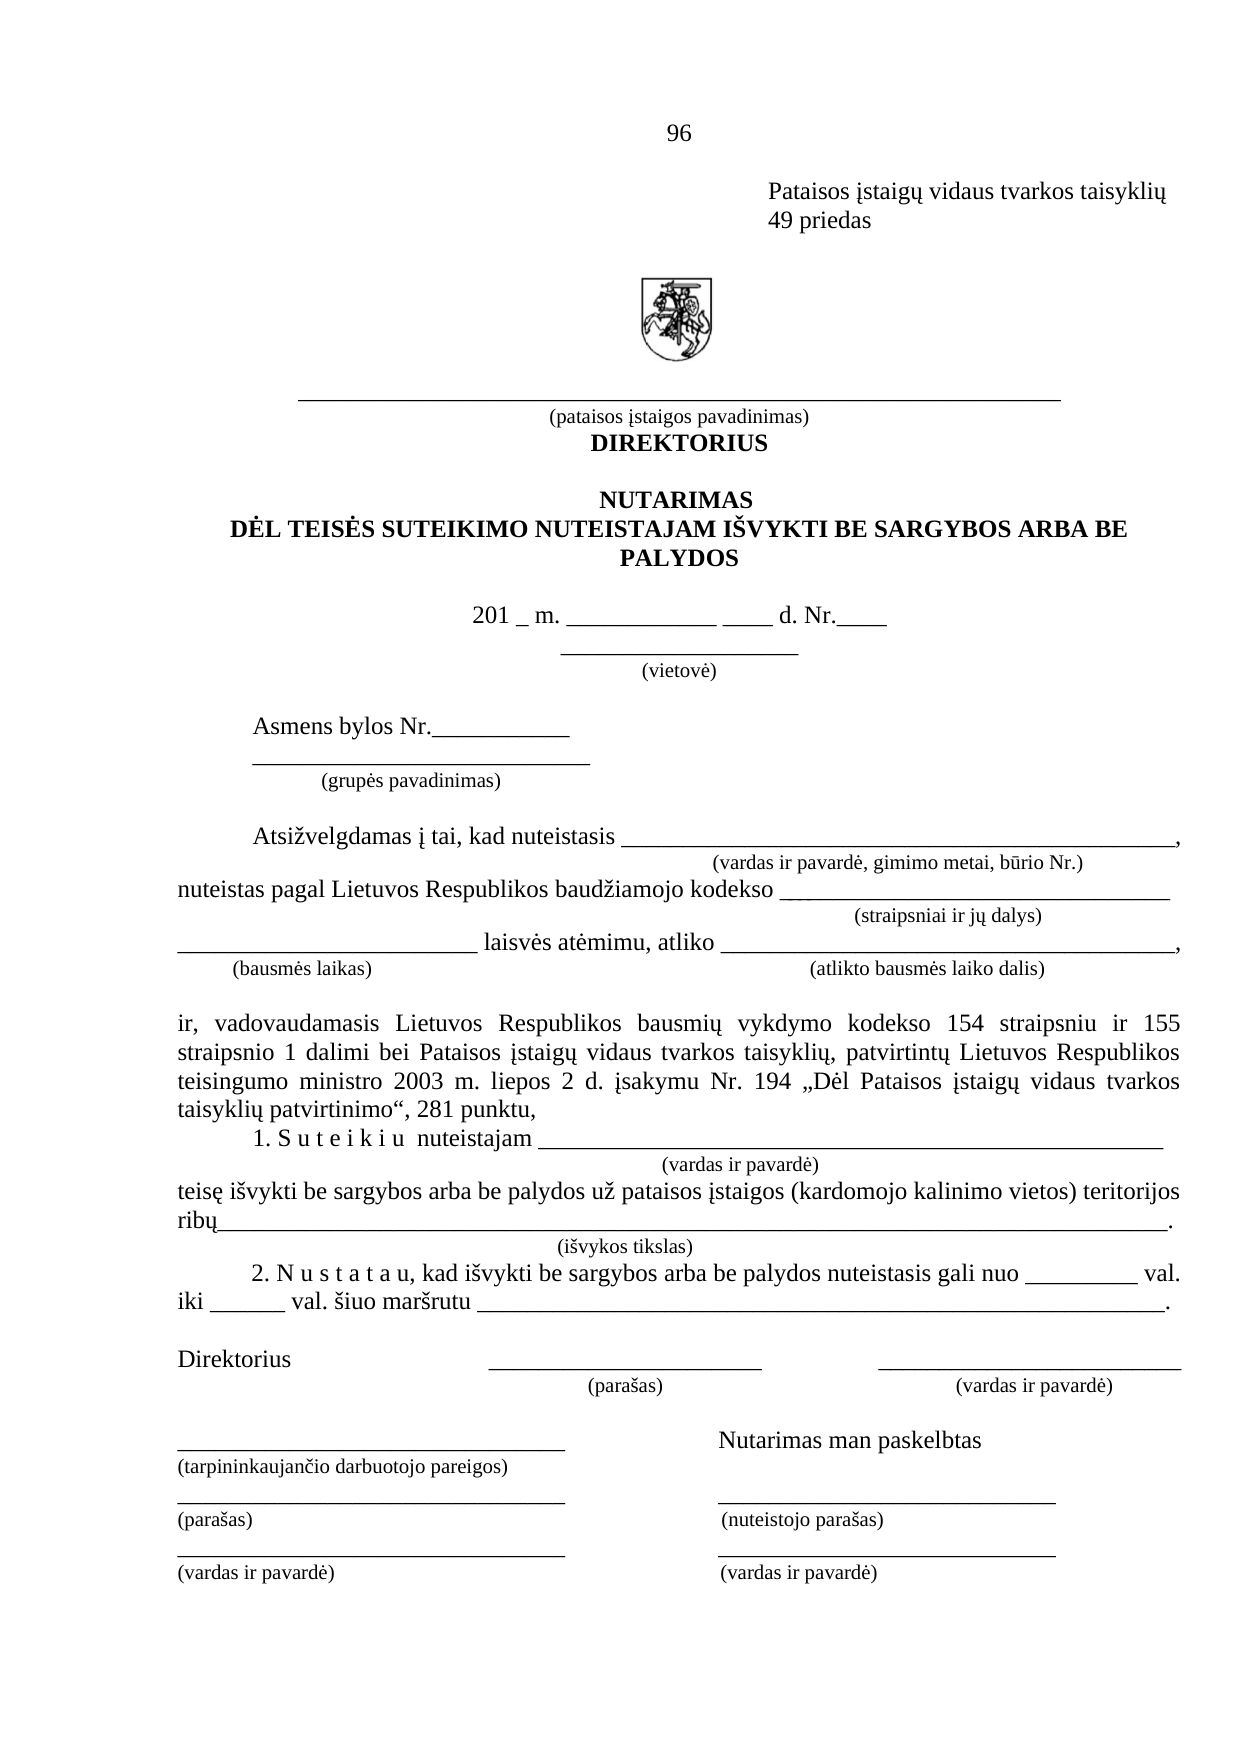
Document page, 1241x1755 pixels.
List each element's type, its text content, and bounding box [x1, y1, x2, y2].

text (išvykos tikslas) [177, 1233, 1181, 1258]
text (vardas ir pavardė) [177, 1152, 1181, 1176]
text (parašas) (nuteistojo parašas) [177, 1507, 1181, 1531]
text Direktorius [177, 1344, 1181, 1373]
text nuteistas pagal Lietuvos Respublikos baudžiamojo kodekso ____________________________ [177, 874, 1181, 903]
text DIREKTORIUS [177, 428, 1181, 457]
text (tarpininkaujančio darbuotojo pareigos) [177, 1454, 1181, 1478]
text _______________________________ ___________________________ [177, 1478, 1181, 1507]
text (bausmės laikas) (atlikto bausmės laiko dalis) [177, 955, 1181, 979]
text 2. N u s t a t a u, kad išvykti be sargybos arba be palydos nuteistasis gali nuo _________ val. iki ______ val. šiuo maršrutu _______________________________________________________. [177, 1258, 1181, 1315]
text _______________________________ ___________________________ [177, 1531, 1181, 1560]
text ___________________ [177, 629, 1181, 658]
text (vardas ir pavardė) (vardas ir pavardė) [177, 1560, 1181, 1584]
text Atsižvelgdamas į tai, kad nuteistasis , [177, 821, 1181, 850]
text NUTARIMAS [177, 485, 1181, 514]
text ir, vadovaudamasis Lietuvos Respublikos bausmių vykdymo kodekso 154 straipsniu ir 155 straipsnio 1 dalimi bei Pataisos įstaigų vidaus tvarkos taisyklių, patvirtintų Lietuvos Respublikos teisingumo ministro 2003 m. liepos 2 d. įsakymu Nr. 194 „Dėl Pataisos įstaigų vidaus tvarkos taisyklių patvirtinimo“, 281 punktu, [177, 1008, 1181, 1123]
text (grupės pavadinimas) [177, 768, 1181, 792]
text (straipsniai ir jų dalys) [177, 903, 1181, 927]
text DĖL TEISĖS SUTEIKIMO NUTEISTAJAM IŠVYKTI BE SARGYBOS ARBA BE PALYDOS [177, 514, 1181, 572]
text 49 priedas [768, 205, 1181, 234]
text teisę išvykti be sargybos arba be palydos už pataisos įstaigos (kardomojo kalinimo vietos) teritorijos ribų____________________________________________________________________________. [177, 1176, 1181, 1233]
text _______________________________ Nutarimas man paskelbtas [177, 1425, 1181, 1454]
text 201 _ m. ____________ ____ d. Nr.____ [177, 600, 1181, 629]
text Pataisos įstaigų vidaus tvarkos taisyklių [768, 176, 1181, 205]
text 1.S u t e i k i u nuteistajam __________________________________________________ [177, 1123, 1181, 1152]
text (vardas ir pavardė, gimimo metai, būrio Nr.) [177, 850, 1181, 874]
text (vietovė) [177, 658, 1181, 682]
text Asmens bylos Nr.___________ [177, 711, 1181, 739]
text ___________________________ [177, 739, 1181, 768]
text _____________________________________________________________ [177, 375, 1181, 404]
text ________________________ laisvės atėmimu, atliko , [177, 927, 1181, 955]
text (parašas) (vardas ir pavardė) [177, 1373, 1181, 1397]
text (pataisos įstaigos pavadinimas) [177, 404, 1181, 428]
